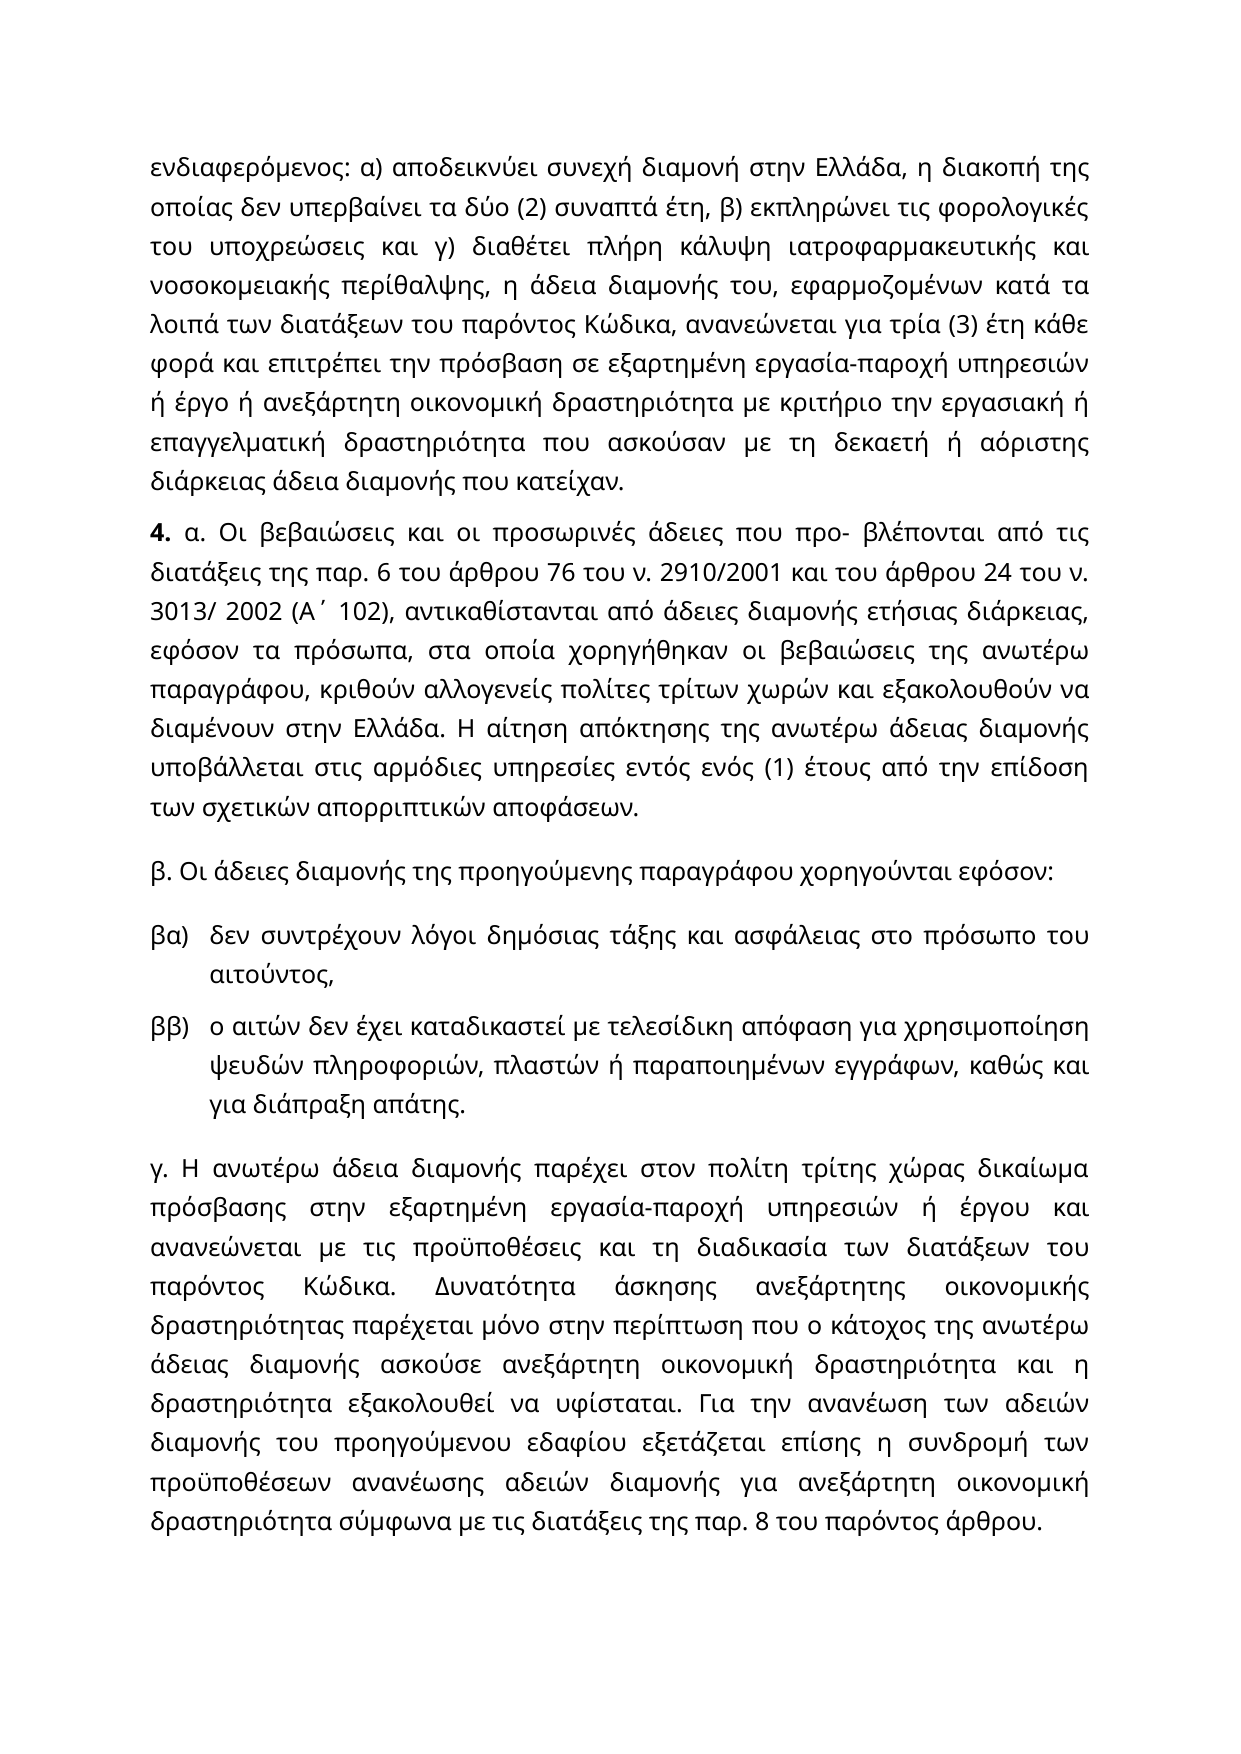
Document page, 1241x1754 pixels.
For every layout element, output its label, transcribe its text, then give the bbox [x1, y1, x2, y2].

text γ. Η ανωτέρω άδεια διαμονής παρέχει στον πολίτη τρίτης χώρας δικαίωμα πρόσβασης στην εξαρτημένη εργασία-παροχή υπηρεσιών ή έργου και ανανεώνεται με τις προϋποθέσεις και τη διαδικασία των διατάξεων του παρόντος Κώδικα. Δυνατότητα άσκησης ανεξάρτητης οικονομικής δραστηριότητας παρέχεται μόνο στην περίπτωση που ο κάτοχος της ανωτέρω άδειας διαμονής ασκούσε ανεξάρτητη οικονομική δραστηριότητα και η δραστηριότητα εξακολουθεί να υφίσταται. Για την ανανέωση των αδειών διαμονής του προηγούμενου εδαφίου εξετάζεται επίσης η συνδρομή των προϋποθέσεων ανανέωσης αδειών διαμονής για ανεξάρτητη οικονομική δραστηριότητα σύμφωνα με τις διατάξεις της παρ. 8 του παρόντος άρθρου. [150, 1151, 1090, 1537]
list ββ) ο αιτών δεν έχει καταδικαστεί με τελεσίδικη απόφαση για χρησιμοποίηση ψευδών πληροφοριών, πλαστών ή παραποιημένων εγγράφων, καθώς και για διάπραξη απάτης. [150, 1008, 1090, 1121]
list βα) δεν συντρέχουν λόγοι δημόσιας τάξης και ασφάλειας στο πρόσωπο του αιτούντος, [150, 917, 1090, 991]
text ενδιαφερόμενος: α) αποδεικνύει συνεχή διαμονή στην Ελλάδα, η διακοπή της οποίας δεν υπερβαίνει τα δύο (2) συναπτά έτη, β) εκπληρώνει τις φορολογικές του υποχρεώσεις και γ) διαθέτει πλήρη κάλυψη ιατροφαρμακευτικής και νοσοκομειακής περίθαλψης, η άδεια διαμονής του, εφαρμοζομένων κατά τα λοιπά των διατάξεων του παρόντος Κώδικα, ανανεώνεται για τρία (3) έτη κάθε φορά και επιτρέπει την πρόσβαση σε εξαρτημένη εργασία-παροχή υπηρεσιών ή έργο ή ανεξάρτητη οικονομική δραστηριότητα με κριτήριο την εργασιακή ή επαγγελματική δραστηριότητα που ασκούσαν με τη δεκαετή ή αόριστης διάρκειας άδεια διαμονής που κατείχαν. [150, 150, 1090, 497]
text β. Οι άδειες διαμονής της προηγούμενης παραγράφου χορηγούνται εφόσον: [150, 853, 1090, 887]
text 4. α. Οι βεβαιώσεις και οι προσωρινές άδειες που προ- βλέπονται από τις διατάξεις της παρ. 6 του άρθρου 76 του ν. 2910/2001 και του άρθρου 24 του ν. 3013/ 2002 (Α΄ 102), αντικαθίστανται από άδειες διαμονής ετήσιας διάρκειας, εφόσον τα πρόσωπα, στα οποία χορηγήθηκαν οι βεβαιώσεις της ανωτέρω παραγράφου, κριθούν αλλογενείς πολίτες τρίτων χωρών και εξακολουθούν να διαμένουν στην Ελλάδα. Η αίτηση απόκτησης της ανωτέρω άδειας διαμονής υποβάλλεται στις αρμόδιες υπηρεσίες εντός ενός (1) έτους από την επίδοση των σχετικών απορριπτικών αποφάσεων. [150, 515, 1090, 823]
